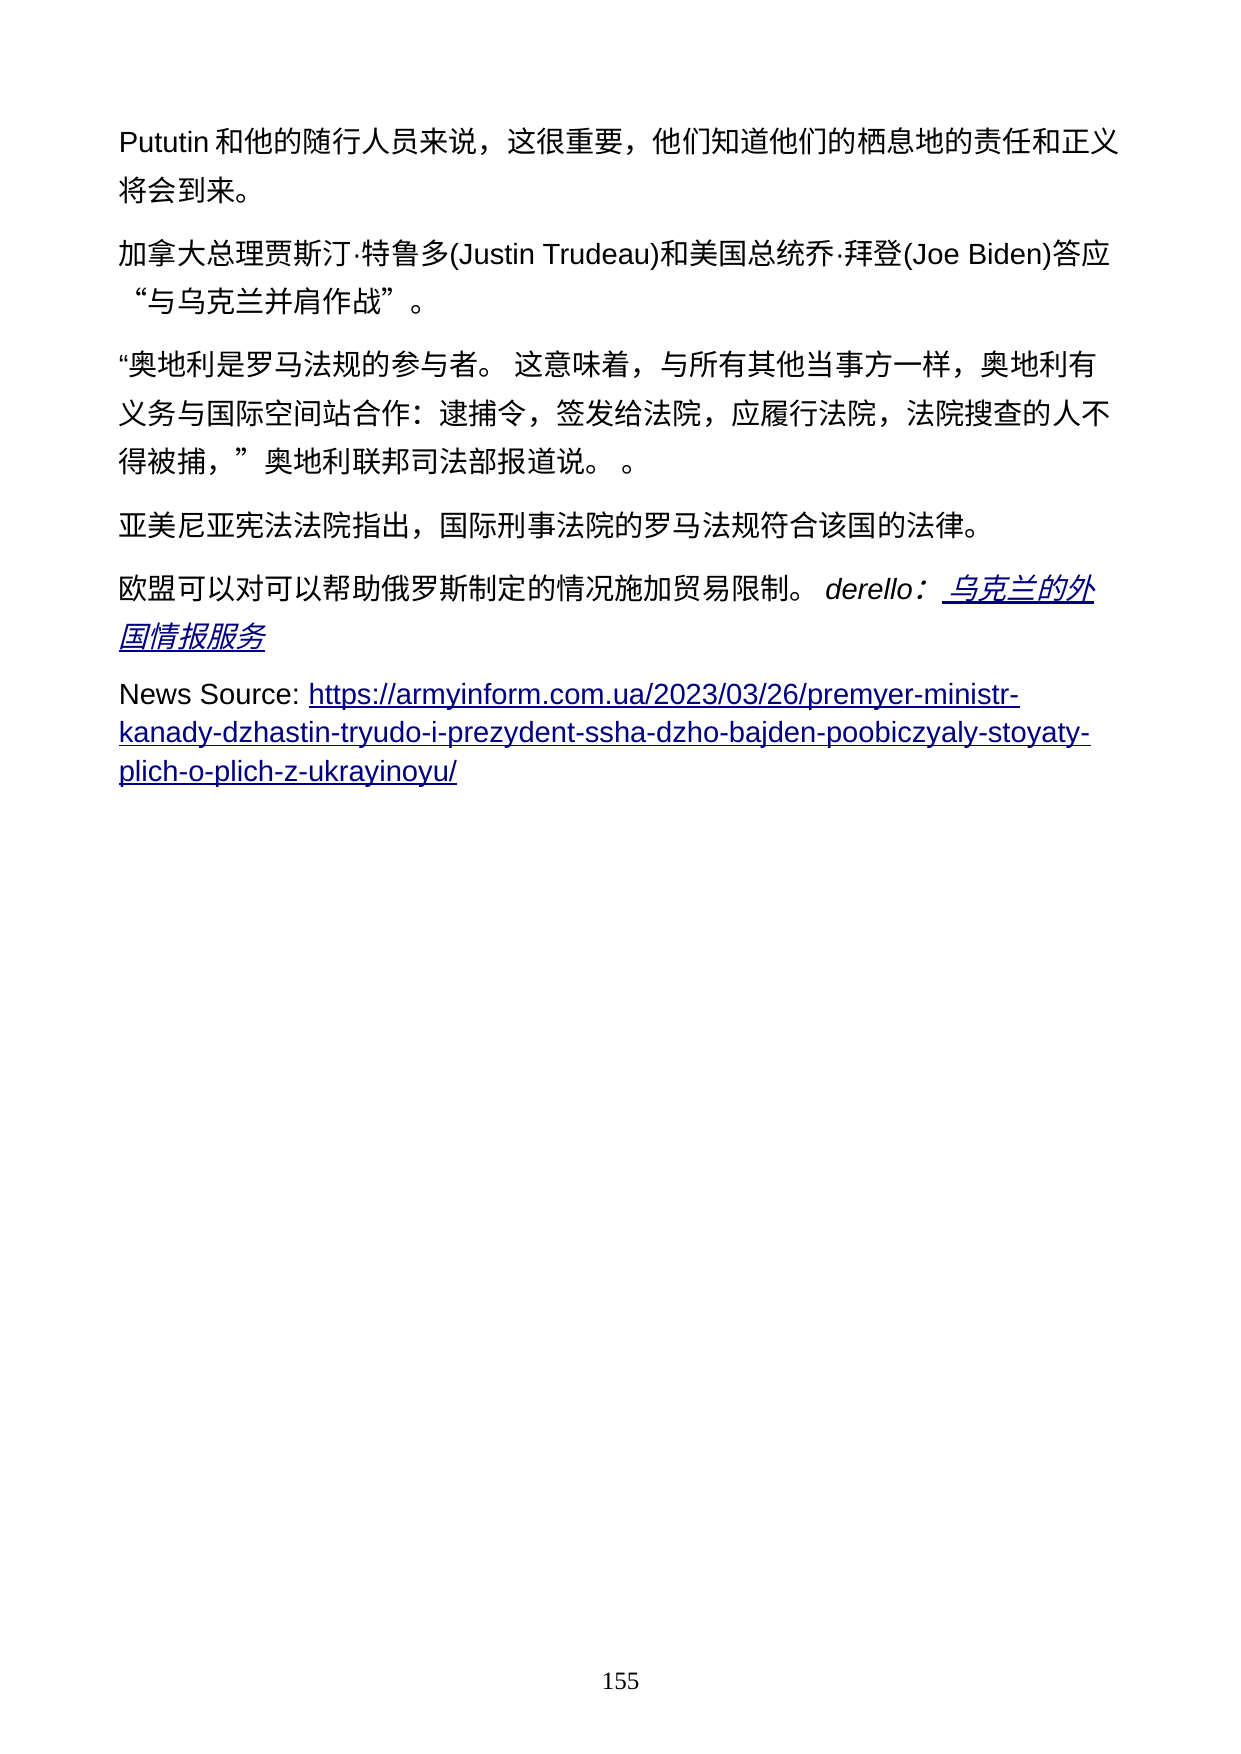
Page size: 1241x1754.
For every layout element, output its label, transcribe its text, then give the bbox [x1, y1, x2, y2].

text 欧盟可以对可以帮助俄罗斯制定的情况施加贸易限制。 derello： 乌克兰的外国情报服务 [118, 565, 1122, 656]
text News Source: https://armyinform.com.ua/2023/03/26/premyer-ministr-kanady-dzhastin-tryudo-i-prezydent-ssha-dzho-bajden-poobiczyaly-stoyaty-plich-o-plich-z-ukrayinoyu/ [118, 677, 1122, 787]
text 加拿大总理贾斯汀·特鲁多(Justin Trudeau)和美国总统乔·拜登(Joe Biden)答应“与乌克兰并肩作战”。 [118, 230, 1122, 321]
text 亚美尼亚宪法法院指出，国际刑事法院的罗马法规符合该国的法律。 [118, 502, 1122, 544]
text “奥地利是罗马法规的参与者。 这意味着，与所有其他当事方一样，奥地利有义务与国际空间站合作：逮捕令，签发给法院，应履行法院，法院搜查的人不得被捕，”奥地利联邦司法部报道说。 。 [118, 342, 1122, 481]
text Pututin和他的随行人员来说，这很重要，他们知道他们的栖息地的责任和正义将会到来。 [118, 118, 1122, 209]
